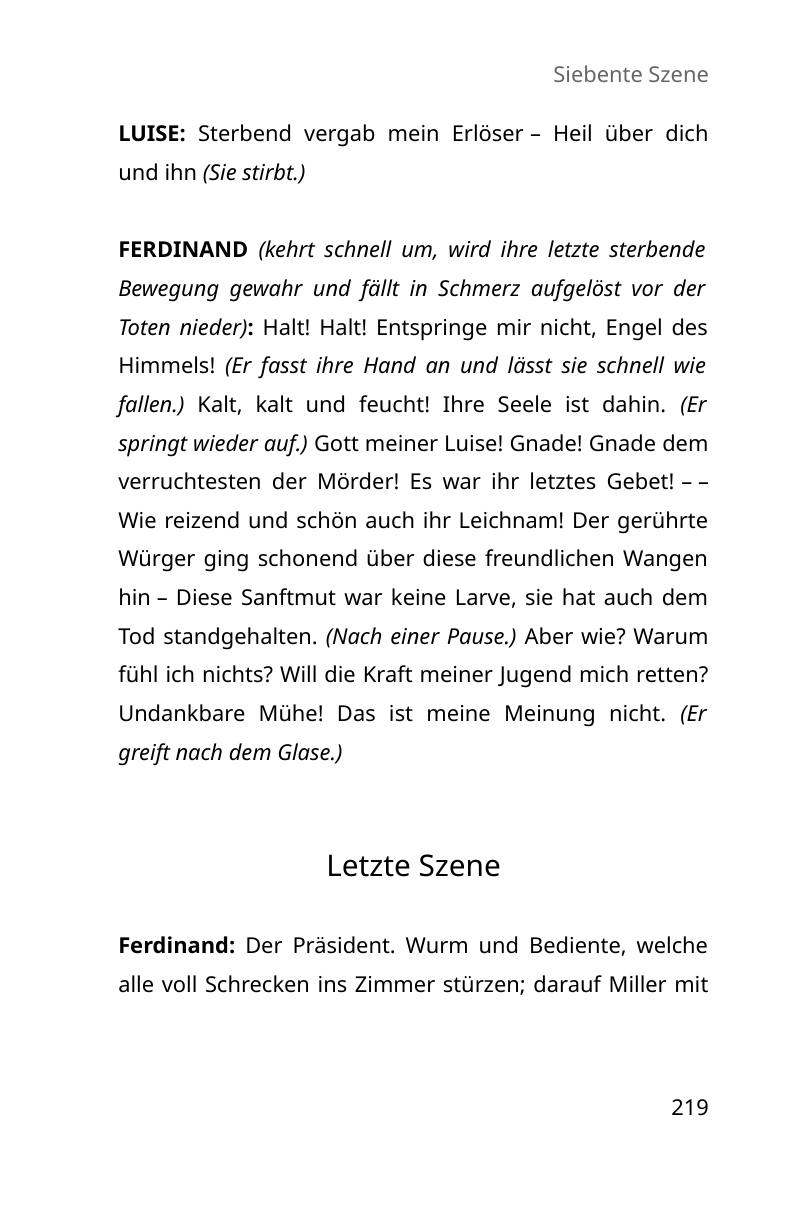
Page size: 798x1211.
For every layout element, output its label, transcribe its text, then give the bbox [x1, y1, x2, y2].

text Ferdinand: Der Präsident. Wurm und Bediente, welche alle voll Schrecken ins Zimmer stürzen; darauf Miller mit [118, 908, 709, 998]
subtitle Letzte Szene [118, 822, 709, 885]
text FERDINAND (kehrt schnell um, wird ihre letzte sterbende Bewegung gewahr und fällt in Schmerz aufgelöst vor der Toten nieder): Halt! Halt! Entspringe mir nicht, Engel des Himmels! (Er fasst ihre Hand an und lässt sie schnell wie fallen.) Kalt, kalt und feucht! Ihre Seele ist dahin. (Er springt wieder auf.) Gott meiner Luise! Gnade! Gnade dem verruchtesten der Mörder! Es war ihr letztes Gebet! – – Wie reizend und schön auch ihr Leichnam! Der gerührte Würger ging schonend über diese freundlichen Wangen hin – Diese Sanftmut war keine Larve, sie hat auch dem Tod standgehalten. (Nach einer Pause.) Aber wie? Warum fühl ich nichts? Will die Kraft meiner Jugend mich retten? Undankbare Mühe! Das ist meine Meinung nicht. (Er greift nach dem Glase.) [118, 207, 709, 766]
text LUISE: Sterbend vergab mein Erlöser – Heil über dich und ihn (Sie stirbt.) [118, 118, 709, 187]
